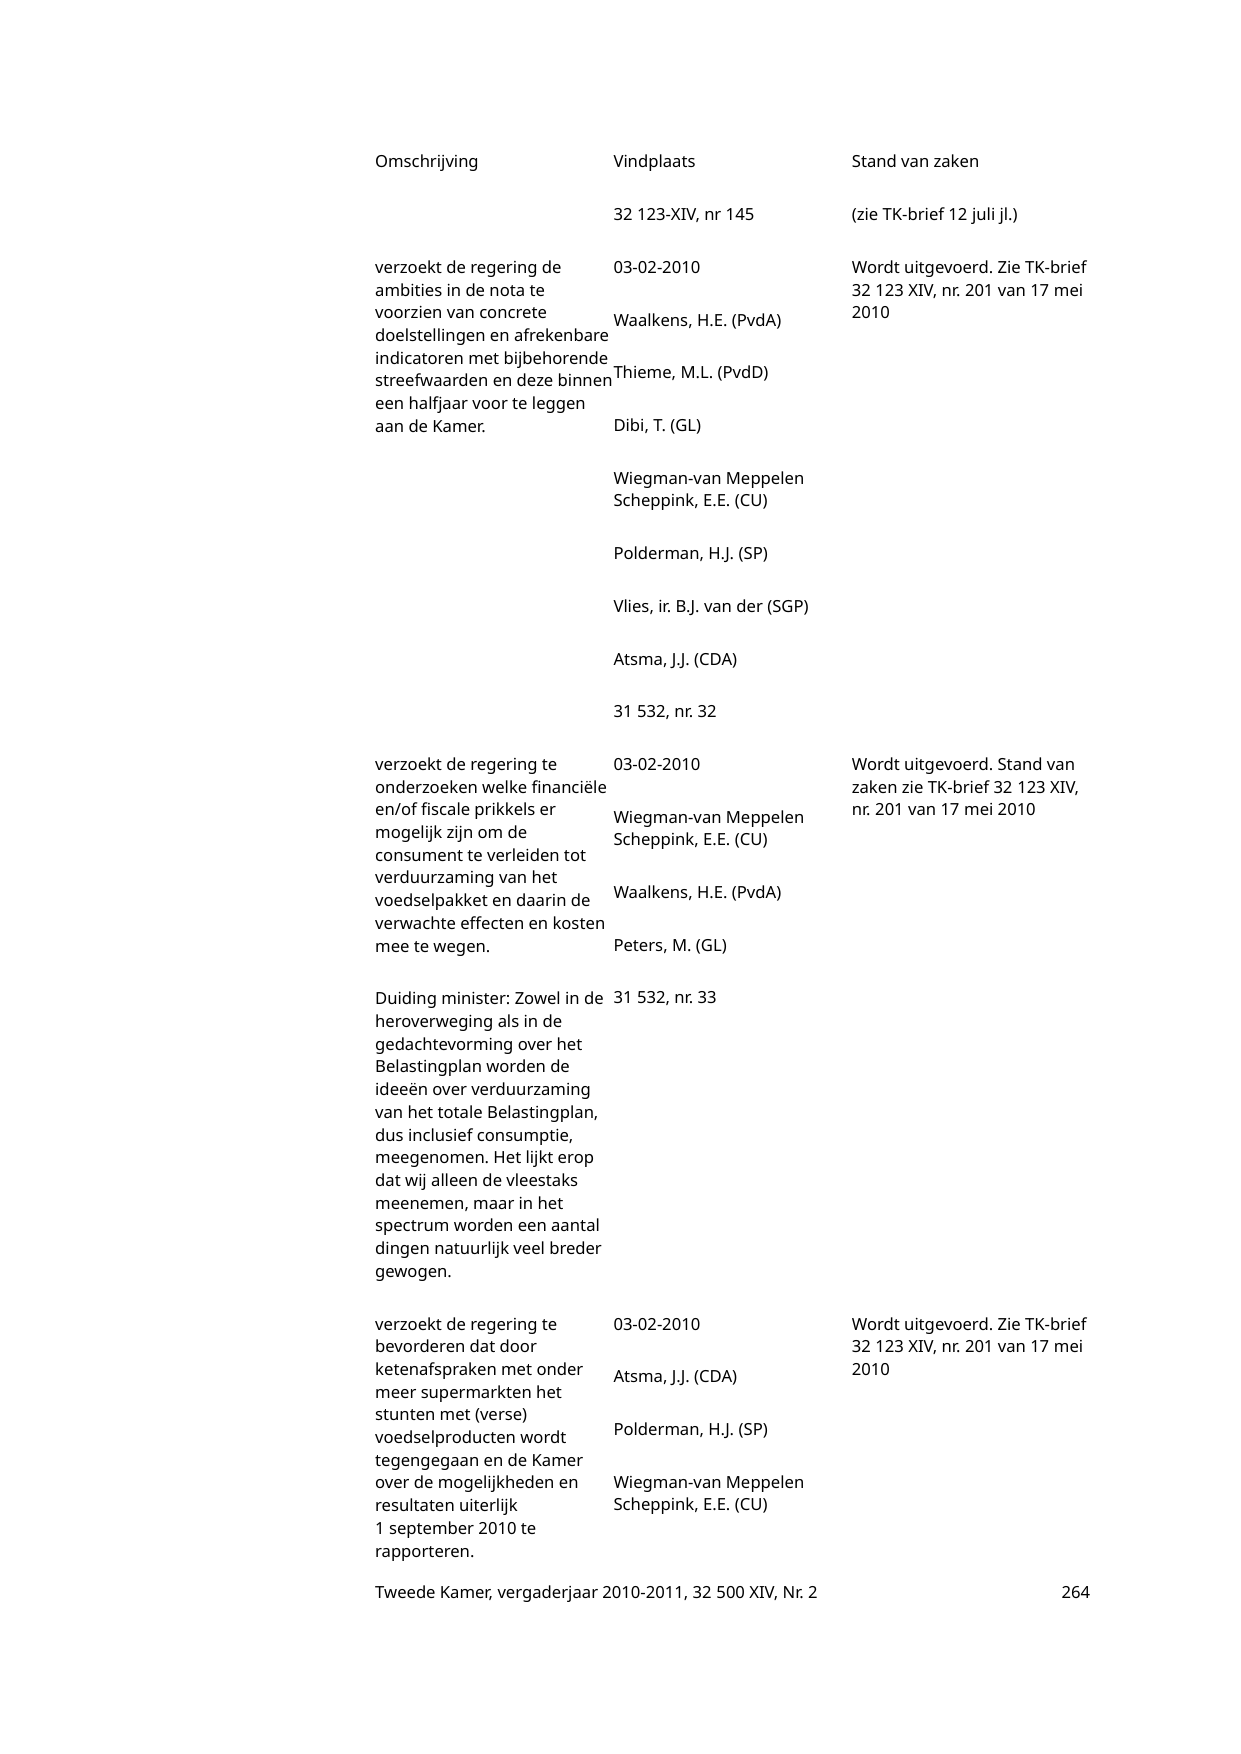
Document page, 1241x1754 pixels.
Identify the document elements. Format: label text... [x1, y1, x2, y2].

table_cell (zie TK-brief 12 juli jl.) [852, 203, 1090, 255]
table_cell verzoekt de regering te onderzoeken welke financiële en/of fiscale prikkels er mogelijk zijn om de consument te verleiden tot verduurzaming van het voedselpakket en daarin de verwachte effecten en kosten mee te wegen. Duiding minister: Zowel in de heroverweging als in de gedachtevorming over het Belastingplan worden de ideeën over verduurzaming van het totale Belastingplan, dus inclusief consumptie, meegenomen. Het lijkt erop dat wij alleen de vleestaks meenemen, maar in het spectrum worden een aantal dingen natuurlijk veel breder gewogen. [375, 753, 613, 1312]
table_cell verzoekt de regering de ambities in de nota te voorzien van concrete doelstellingen en afrekenbare indicatoren met bijbehorende streefwaarden en deze binnen een halfjaar voor te leggen aan de Kamer. [375, 255, 613, 752]
table_cell Wordt uitgevoerd. Zie TK-brief 32 123 XIV, nr. 201 van 17 mei 2010 [852, 1312, 1090, 1562]
table_cell Wordt uitgevoerd. Zie TK-brief 32 123 XIV, nr. 201 van 17 mei 2010 [852, 255, 1090, 752]
table_cell verzoekt de regering te bevorderen dat door ketenafspraken met onder meer supermarkten het stunten met (verse) voedselproducten wordt tegengegaan en de Kamer over de mogelijkheden en resultaten uiterlijk 1 september 2010 te rapporteren. [375, 1312, 613, 1562]
table_cell 32 123-XIV, nr 145 [613, 203, 852, 255]
table_cell 03-02-2010 Wiegman-van Meppelen Scheppink, E.E. (CU) Waalkens, H.E. (PvdA) Peters, M. (GL) 31 532, nr. 33 [613, 753, 852, 1312]
table_header Stand van zaken [852, 150, 1090, 203]
table_cell Wordt uitgevoerd. Stand van zaken zie TK-brief 32 123 XIV, nr. 201 van 17 mei 2010 [852, 753, 1090, 1312]
table_cell [375, 203, 613, 255]
table_cell 03-02-2010 Waalkens, H.E. (PvdA) Thieme, M.L. (PvdD) Dibi, T. (GL) Wiegman-van Meppelen Scheppink, E.E. (CU) Polderman, H.J. (SP) Vlies, ir. B.J. van der (SGP) Atsma, J.J. (CDA) 31 532, nr. 32 [613, 255, 852, 752]
table_cell 03-02-2010 Atsma, J.J. (CDA) Polderman, H.J. (SP) Wiegman-van Meppelen Scheppink, E.E. (CU) [613, 1312, 852, 1562]
table_header Omschrijving [375, 150, 613, 203]
table_header Vindplaats [613, 150, 852, 203]
